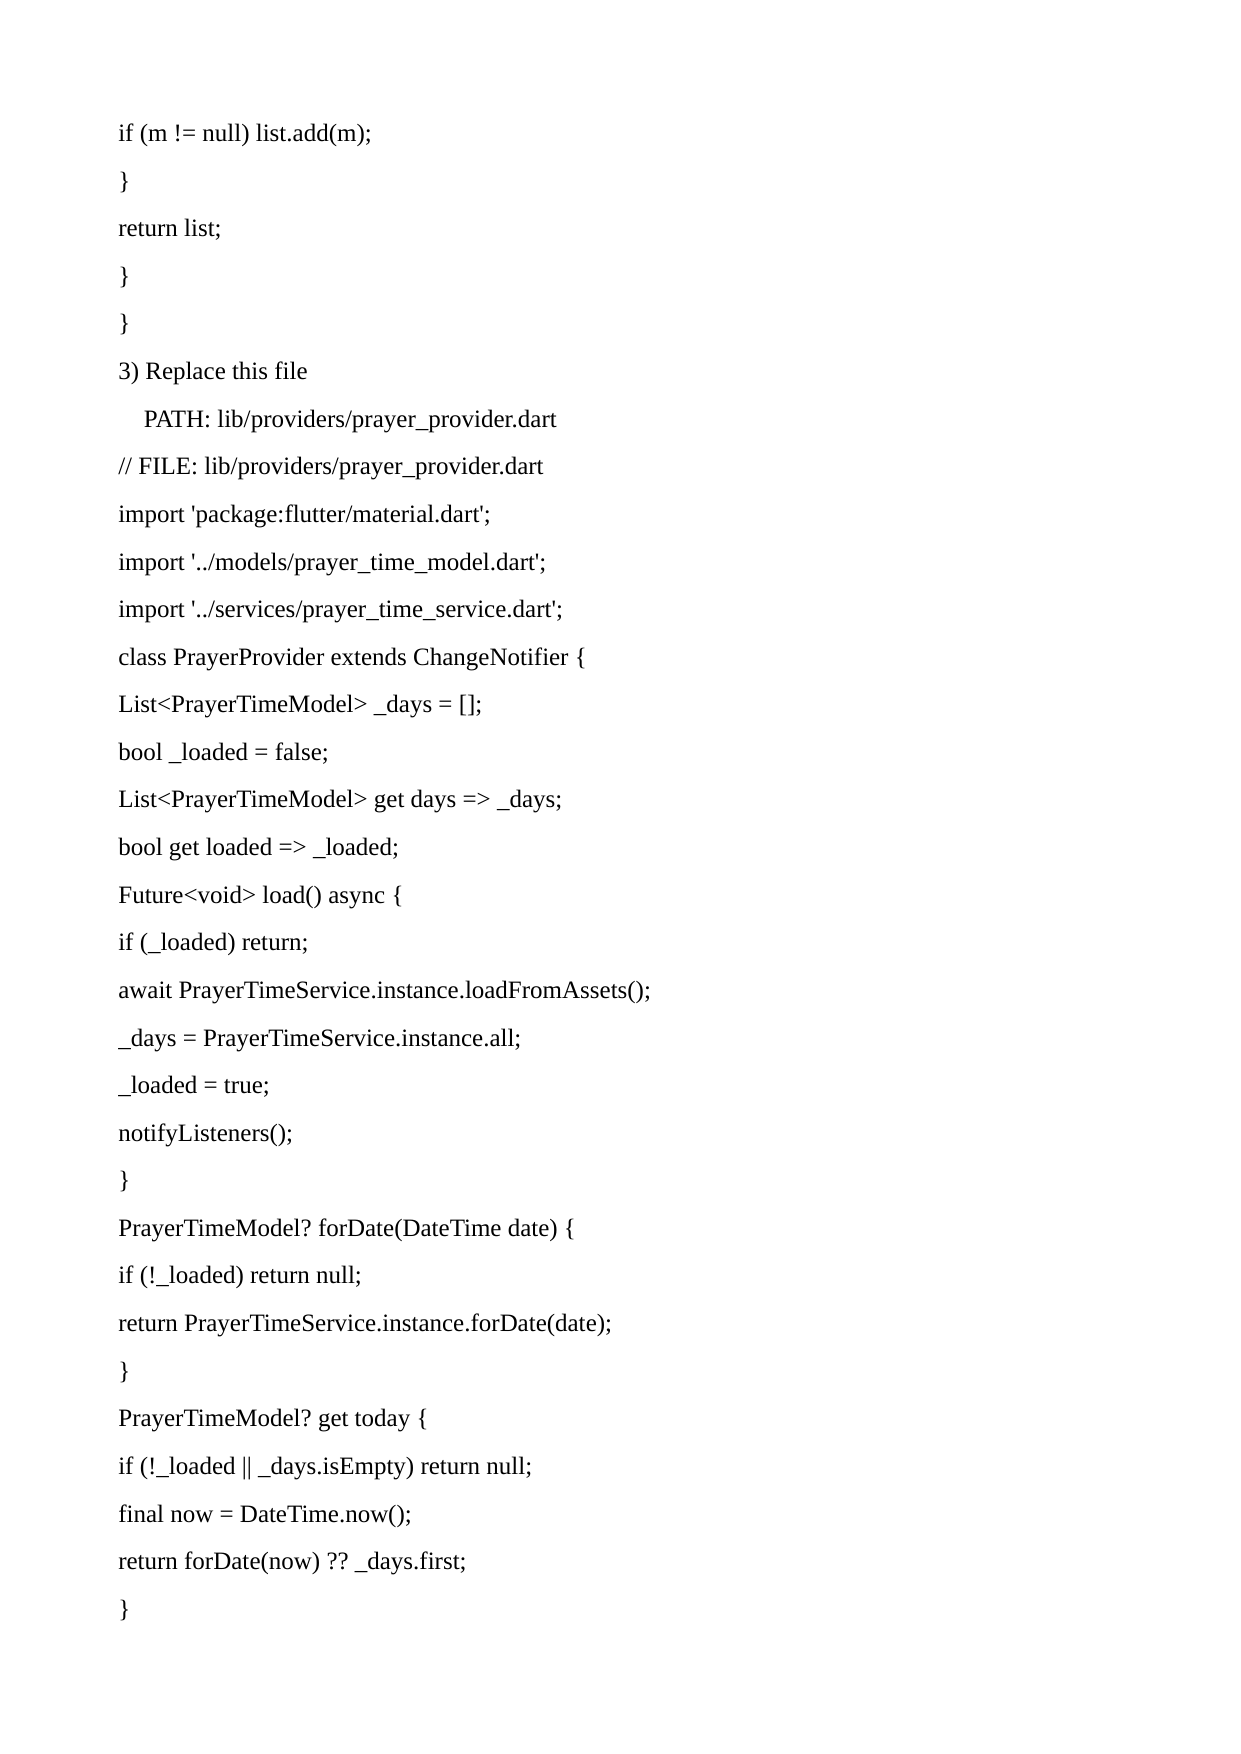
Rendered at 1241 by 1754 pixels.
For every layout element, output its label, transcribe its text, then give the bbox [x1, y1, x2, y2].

text await PrayerTimeService.instance.loadFromAssets(); [118, 975, 1122, 1004]
text List<PrayerTimeModel> get days => _days; [118, 784, 1122, 813]
text // FILE: lib/providers/prayer_provider.dart [118, 451, 1122, 480]
text } [118, 308, 1122, 337]
text if (!_loaded || _days.isEmpty) return null; [118, 1451, 1122, 1480]
text return forDate(now) ?? _days.first; [118, 1546, 1122, 1575]
text } [118, 1594, 1122, 1623]
text bool _loaded = false; [118, 737, 1122, 766]
text class PrayerProvider extends ChangeNotifier { [118, 642, 1122, 671]
text ✅ PATH: lib/providers/prayer_provider.dart [118, 404, 1122, 432]
text if (_loaded) return; [118, 927, 1122, 956]
text bool get loaded => _loaded; [118, 832, 1122, 861]
text if (m != null) list.add(m); [118, 118, 1122, 147]
text import '../models/prayer_time_model.dart'; [118, 547, 1122, 575]
text _loaded = true; [118, 1070, 1122, 1099]
text PrayerTimeModel? forDate(DateTime date) { [118, 1213, 1122, 1242]
text Future<void> load() async { [118, 880, 1122, 908]
text final now = DateTime.now(); [118, 1499, 1122, 1527]
text _days = PrayerTimeService.instance.all; [118, 1023, 1122, 1051]
text import 'package:flutter/material.dart'; [118, 499, 1122, 528]
text } [118, 1356, 1122, 1384]
text } [118, 1165, 1122, 1194]
text notifyListeners(); [118, 1118, 1122, 1147]
text import '../services/prayer_time_service.dart'; [118, 594, 1122, 623]
text } [118, 166, 1122, 194]
text List<PrayerTimeModel> _days = []; [118, 689, 1122, 718]
text if (!_loaded) return null; [118, 1261, 1122, 1289]
text 3) Replace this file [118, 356, 1122, 385]
text PrayerTimeModel? get today { [118, 1403, 1122, 1432]
text return PrayerTimeService.instance.forDate(date); [118, 1308, 1122, 1337]
text } [118, 261, 1122, 290]
text return list; [118, 213, 1122, 242]
